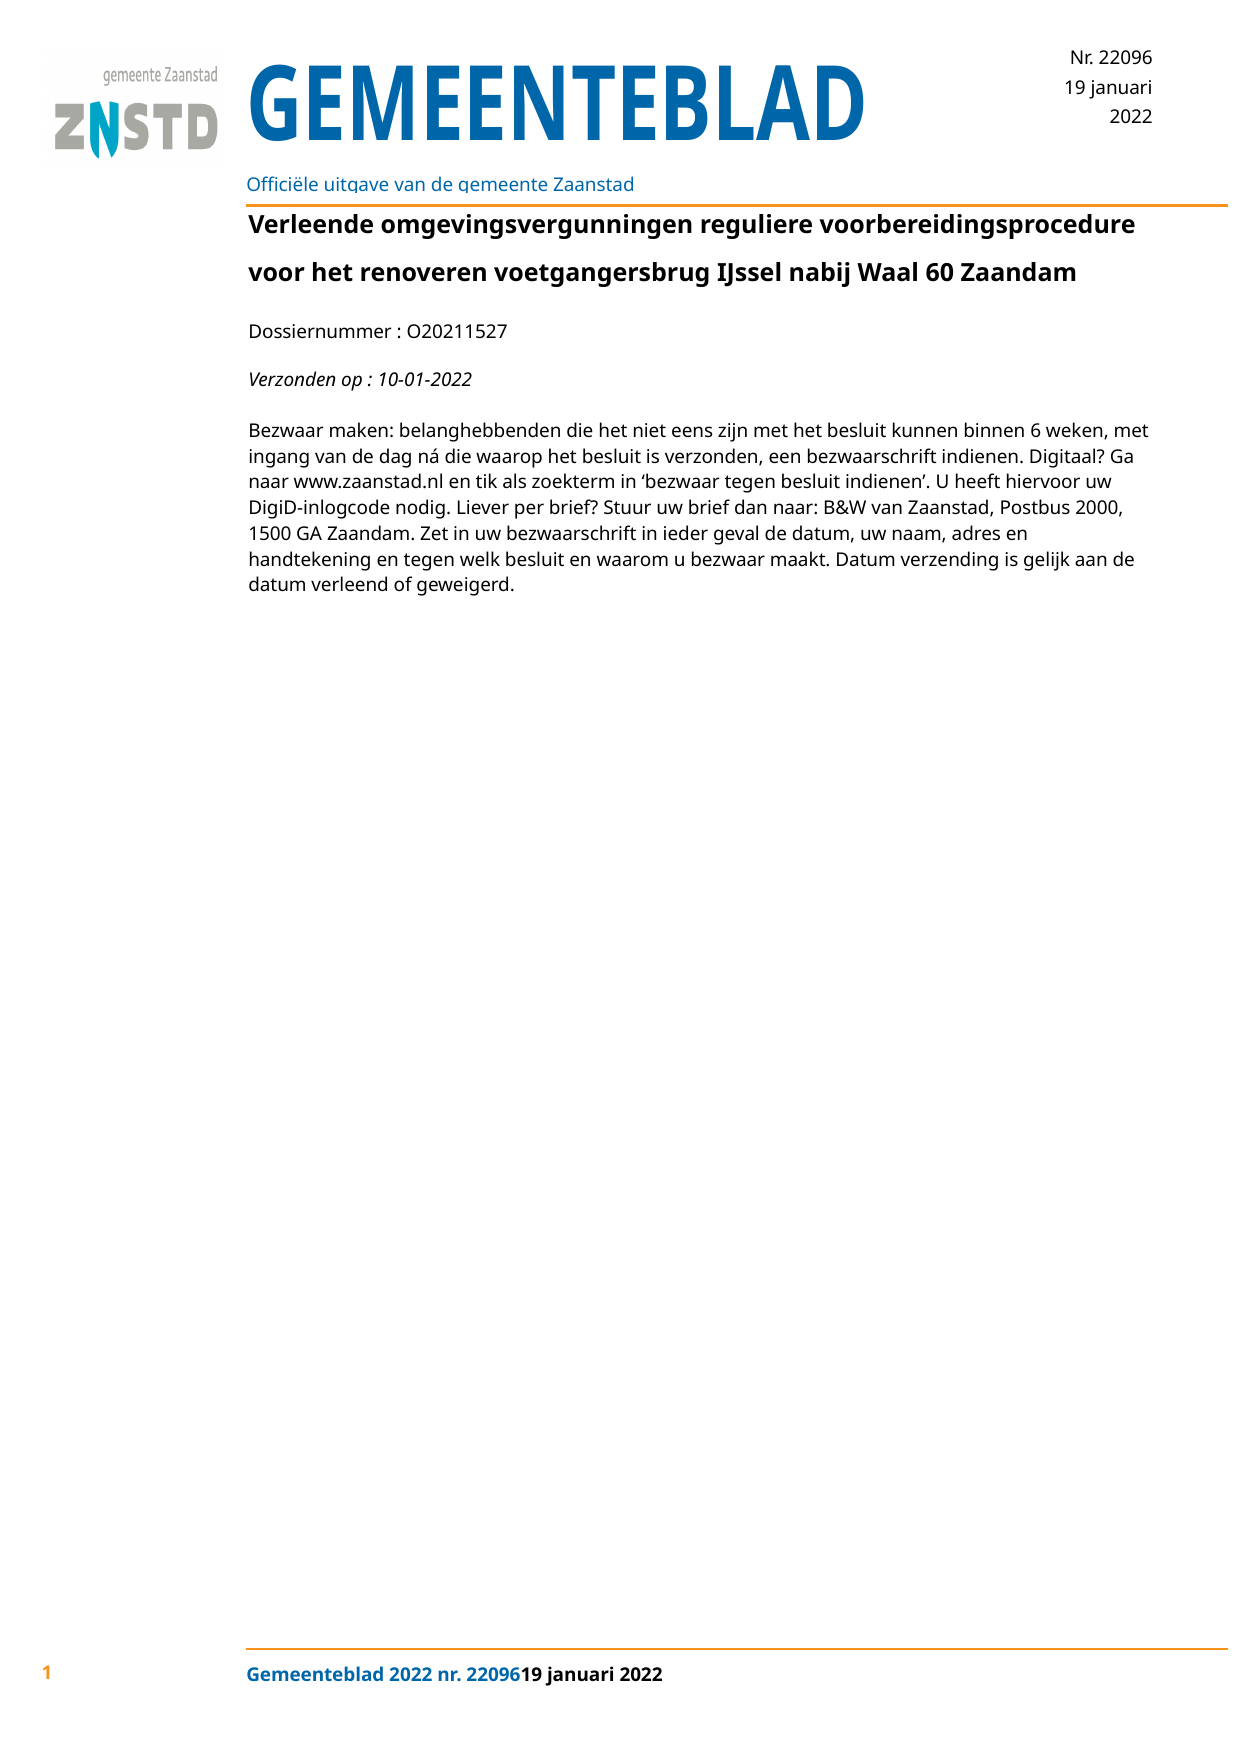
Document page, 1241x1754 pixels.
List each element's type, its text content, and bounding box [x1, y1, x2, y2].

text Bezwaar maken: belanghebbenden die het niet eens zijn met het besluit kunnen binnen 6 weken, met ingang van de dag ná die waarop het besluit is verzonden, een bezwaarschrift indienen. Digitaal? Ga naar www.zaanstad.nl en tik als zoekterm in ‘bezwaar tegen besluit indienen’. U heeft hiervoor uw DigiD-inlogcode nodig. Liever per brief? Stuur uw brief dan naar: B&W van Zaanstad, Postbus 2000, 1500 GA Zaandam. Zet in uw bezwaarschrift in ieder geval de datum, uw naam, adres en handtekening en tegen welk besluit en waarom u bezwaar maakt. Datum verzending is gelijk aan de datum verleend of geweigerd. [248, 417, 1152, 597]
picture [41, 47, 231, 172]
text Dossiernummer : O20211527 [248, 318, 1152, 344]
text Verzonden op : 10-01-2022 [248, 366, 1152, 391]
text Verleende omgevingsvergunningen reguliere voorbereidingsprocedure voor het renoveren voetgangersbrug IJssel nabij Waal 60 Zaandam [248, 207, 1152, 288]
